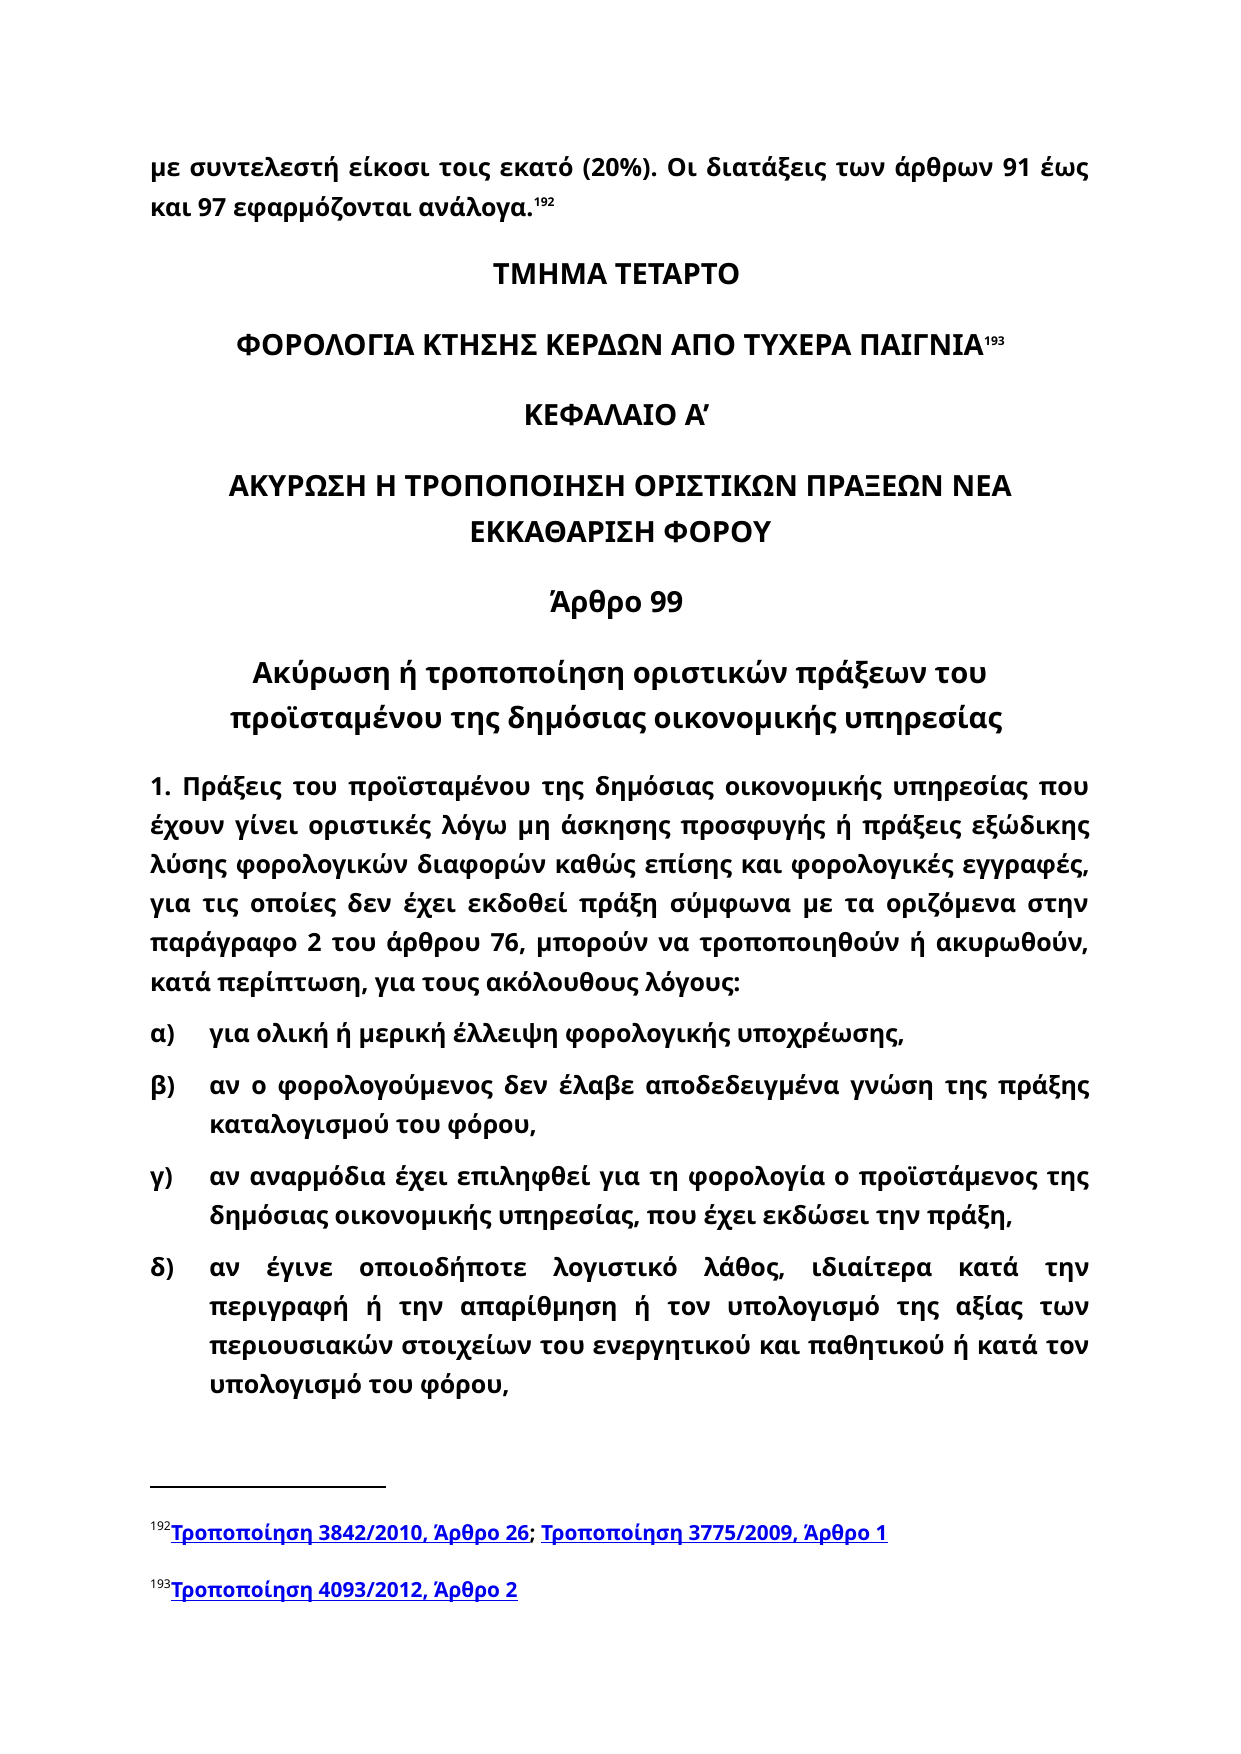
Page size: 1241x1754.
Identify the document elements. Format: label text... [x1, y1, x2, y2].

subtitle ΤΜΗΜΑ ΤΕΤΑΡΤΟ [150, 253, 1090, 293]
subtitle Άρθρο 99 [150, 581, 1090, 621]
subtitle ΑΚΥΡΩΣΗ Η ΤΡΟΠΟΠΟΙΗΣΗ ΟΡΙΣΤΙΚΩΝ ΠΡΑΞΕΩΝ ΝΕΑ ΕΚΚΑΘΑΡΙΣΗ ΦΟΡΟΥ [150, 465, 1090, 551]
list β) αν ο φορολογούμενος δεν έλαβε αποδεδειγμένα γνώση της πράξης καταλογισμού του φόρου, [150, 1067, 1090, 1141]
list δ) αν έγινε οποιοδήποτε λογιστικό λάθος, ιδιαίτερα κατά την περιγραφή ή την απαρίθμηση ή τον υπολογισμό της αξίας των περιουσιακών στοιχείων του ενεργητικού και παθητικού ή κατά τον υπολογισμό του φόρου, [150, 1249, 1090, 1401]
list γ) αν αναρμόδια έχει επιληφθεί για τη φορολογία ο προϊστάμενος της δημόσιας οικονομικής υπηρεσίας, που έχει εκδώσει την πράξη, [150, 1158, 1090, 1232]
subtitle ΦΟΡΟΛΟΓΙΑ ΚΤΗΣΗΣ ΚΕΡΔΩΝ ΑΠΟ ΤΥΧΕΡΑ ΠΑΙΓΝΙΑ [150, 324, 1090, 364]
text με συντελεστή είκοσι τοις εκατό (20%). Οι διατάξεις των άρθρων 91 έως και 97 εφαρμόζονται ανάλογα. [150, 150, 1090, 223]
list α) για ολική ή μερική έλλειψη φορολογικής υποχρέωσης, [150, 1016, 1090, 1050]
subtitle Ακύρωση ή τροποποίηση οριστικών πράξεων του προϊσταμένου της δημόσιας οικονομικής υπηρεσίας [150, 652, 1090, 737]
text Τροποποίηση 3842/2010, Άρθρο 26; Τροποποίηση 3775/2009, Άρθρο 1 [150, 1518, 1090, 1546]
text 1. Πράξεις του προϊσταμένου της δημόσιας οικονομικής υπηρεσίας που έχουν γίνει οριστικές λόγω μη άσκησης προσφυγής ή πράξεις εξώδικης λύσης φορολογικών διαφορών καθώς επίσης και φορολογικές εγγραφές, για τις οποίες δεν έχει εκδοθεί πράξη σύμφωνα με τα οριζόμενα στην παράγραφο 2 του άρθρου 76, μπορούν να τροποποιηθούν ή ακυρωθούν, κατά περίπτωση, για τους ακόλουθους λόγους: [150, 768, 1090, 998]
text Τροποποίηση 4093/2012, Άρθρο 2 [150, 1576, 1090, 1604]
subtitle ΚΕΦΑΛΑΙΟ Α’ [150, 394, 1090, 434]
